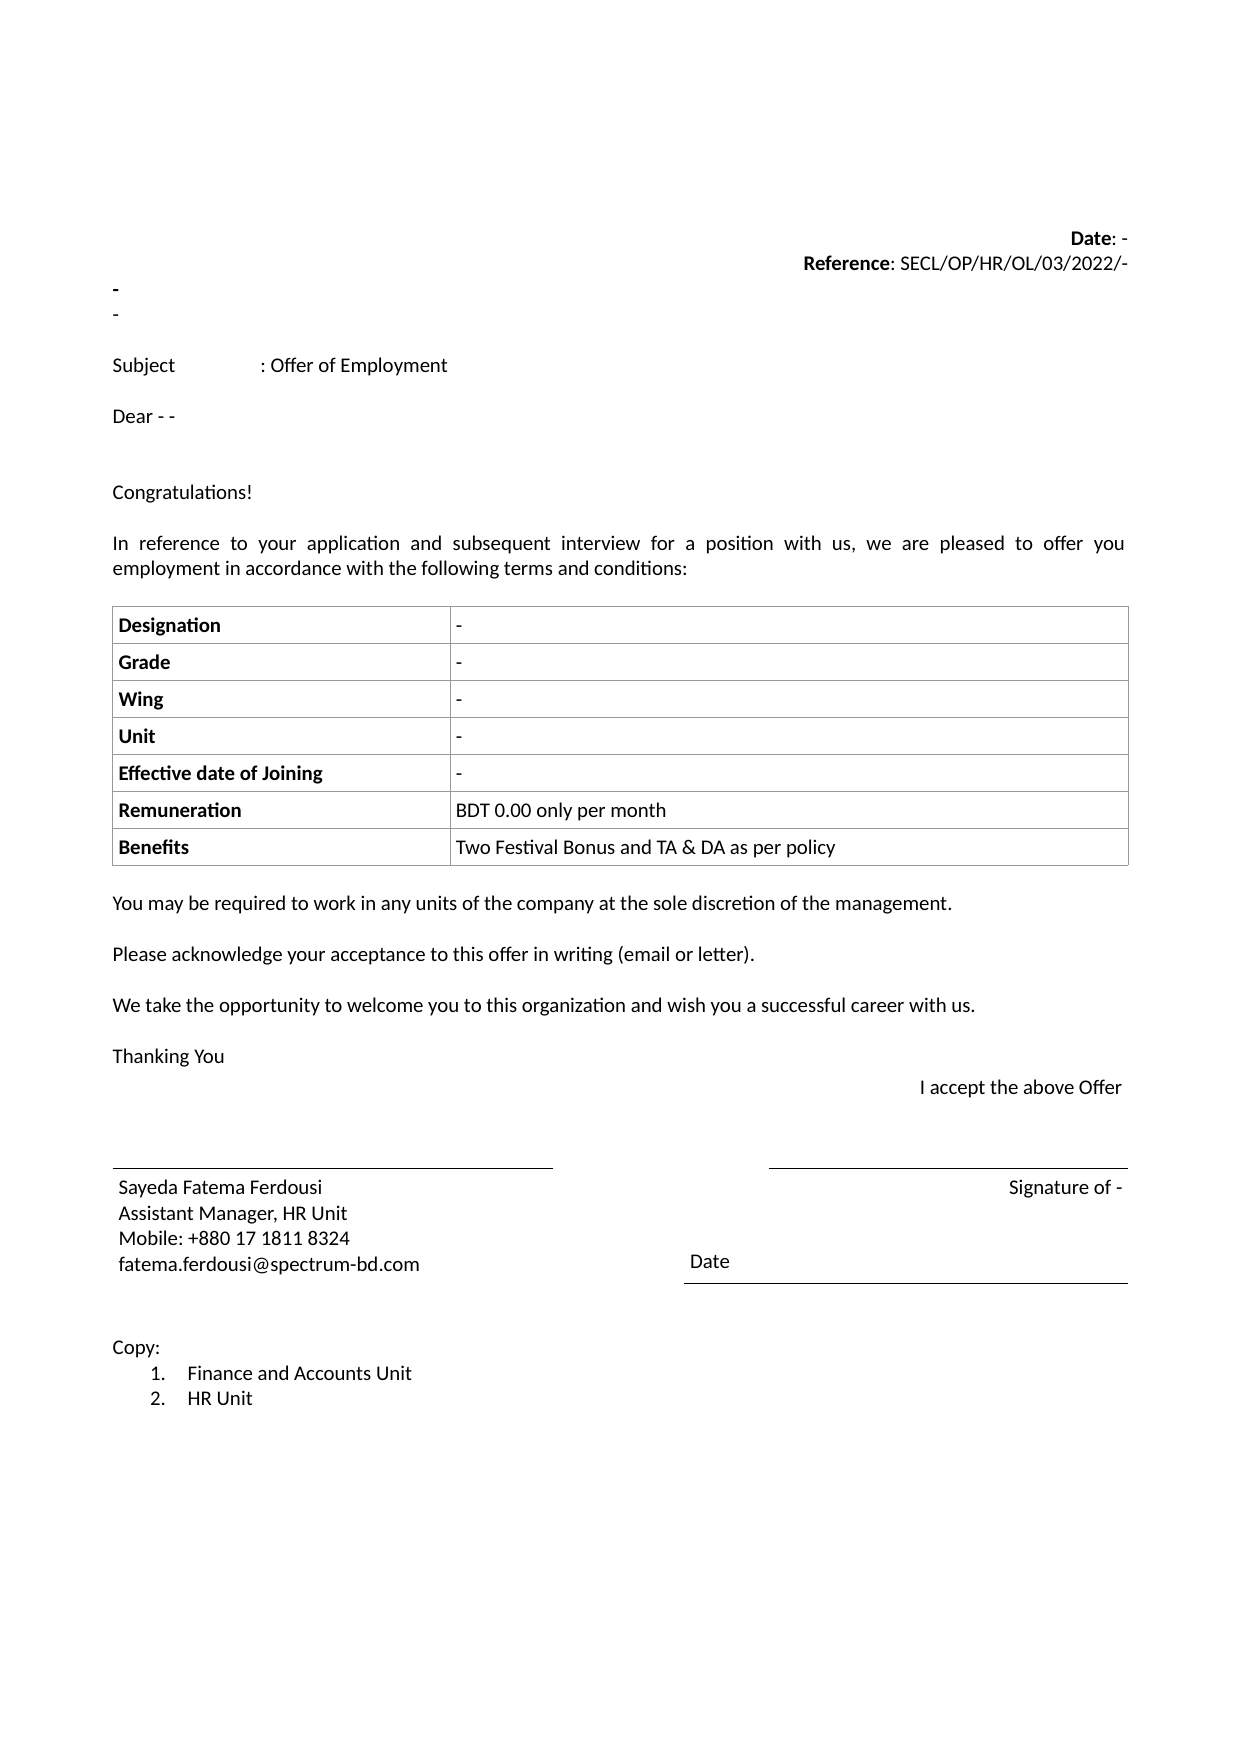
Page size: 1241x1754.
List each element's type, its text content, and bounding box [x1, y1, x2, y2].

text Congratulations! [112, 479, 1128, 504]
table_cell Remuneration [113, 792, 450, 828]
text Please acknowledge your acceptance to this offer in writing (email or letter). [112, 941, 1128, 967]
text Copy: [112, 1334, 1128, 1360]
text Subject : Offer of Employment [112, 352, 1128, 377]
text - [112, 276, 1128, 301]
table_header Designation [113, 607, 450, 643]
table_cell Date [684, 1243, 769, 1282]
table_cell [684, 1105, 769, 1168]
table_cell [769, 1243, 1128, 1282]
table_cell [769, 1105, 1128, 1168]
list HR Unit [150, 1385, 1128, 1411]
table_cell BDT 0.00 only per month [451, 792, 1128, 828]
text We take the opportunity to welcome you to this organization and wish you a successful career with us. [112, 992, 1128, 1018]
table_cell Wing [113, 681, 450, 717]
text Thanking You [112, 1043, 1128, 1068]
table_cell Two Festival Bonus and TA & DA as per policy [451, 829, 1128, 865]
table_cell - [451, 718, 1128, 754]
table_cell Benefits [113, 829, 450, 865]
table_cell [113, 1105, 553, 1168]
text Date: - [112, 225, 1128, 250]
table_cell [553, 1105, 684, 1168]
table_cell - [451, 644, 1128, 680]
table_header I accept the above Offer [684, 1069, 1128, 1105]
table_header [113, 1069, 684, 1105]
table_header - [451, 607, 1128, 643]
table_cell Signature of - [684, 1168, 1128, 1206]
table_cell [684, 1206, 1128, 1242]
table_cell Grade [113, 644, 450, 680]
table_cell Unit [113, 718, 450, 754]
text You may be required to work in any units of the company at the sole discretion of the management. [112, 891, 1128, 916]
table_cell Sayeda Fatema Ferdousi Assistant Manager, HR Unit Mobile: +880 17 1811 8324 fatema.ferdousi@spectrum-bd.com [113, 1168, 684, 1282]
list Finance and Accounts Unit [150, 1360, 1128, 1385]
table_cell - [451, 681, 1128, 717]
table_cell Effective date of Joining [113, 755, 450, 791]
text Reference: SECL/OP/HR/OL/03/2022/- [112, 250, 1128, 276]
text Dear - - [112, 403, 1128, 428]
table_cell - [451, 755, 1128, 791]
text - [112, 301, 1128, 327]
text In reference to your application and subsequent interview for a position with us, we are pleased to offer you employment in accordance with the following terms and conditions: [112, 530, 1128, 581]
